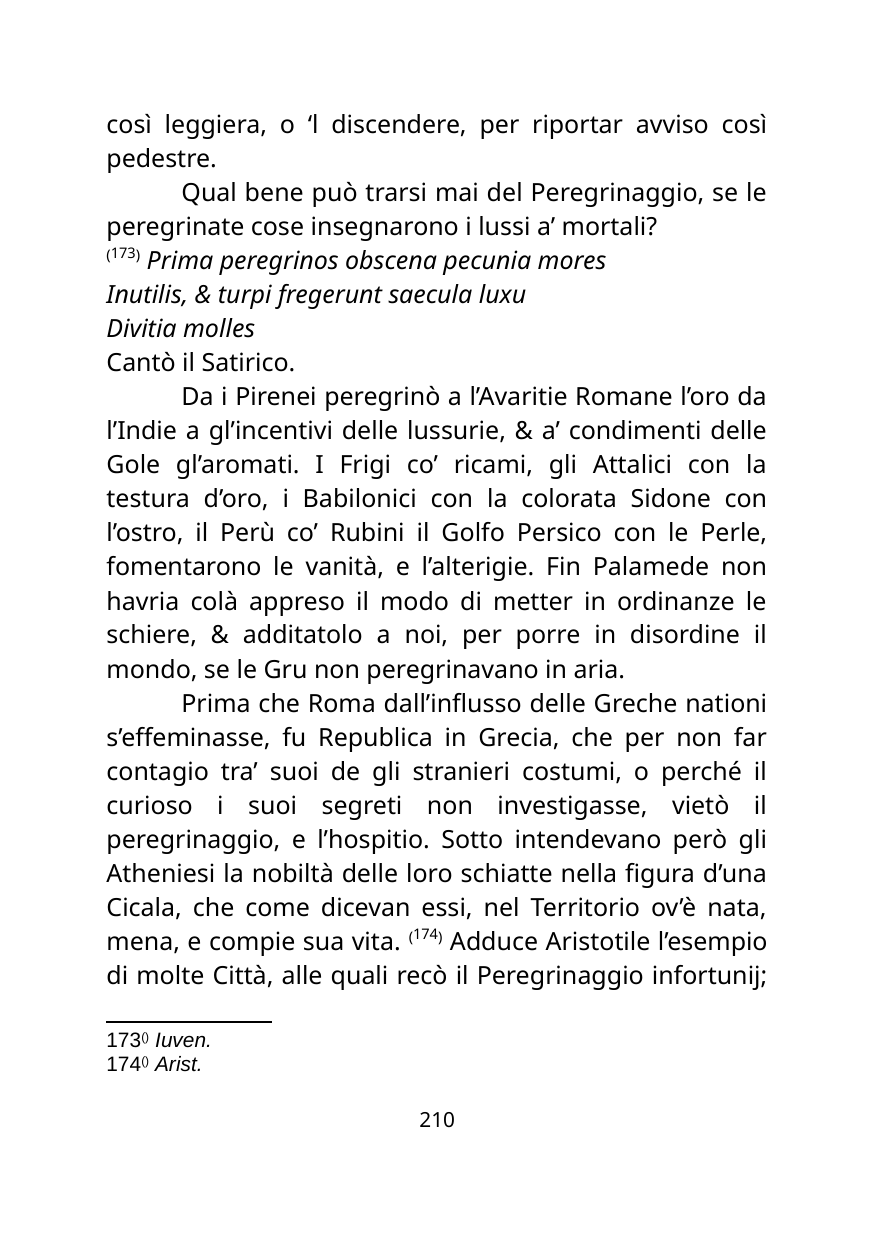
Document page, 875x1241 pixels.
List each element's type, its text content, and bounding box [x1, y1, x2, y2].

text () Prima peregrinos obscena pecunia mores [106, 242, 768, 277]
text Da i Pirenei peregrinò a l’Avaritie Romane l’oro da l’Indie a gl’incentivi delle lussurie, & a’ condimenti delle Gole gl’aromati. I Frigi co’ ricami, gli Attalici con la testura d’oro, i Babilonici con la colorata Sidone con l’ostro, il Perù co’ Rubini il Golfo Persico con le Perle, fomentarono le vanità, e l’alterigie. Fin Palamede non havria colà appreso il modo di metter in ordinanze le schiere, & additatolo a noi, per porre in disordine il mondo, se le Gru non peregrinavano in aria. [106, 379, 768, 685]
text Prima che Roma dall’influsso delle Greche nationi s’effeminasse, fu Republica in Grecia, che per non far contagio tra’ suoi de gli stranieri costumi, o perché il curioso i suoi segreti non investigasse, vietò il peregrinaggio, e l’hospitio. Sotto intendevano però gli Atheniesi la nobiltà delle loro schiatte nella figura d’una Cicala, che come dicevan essi, nel Territorio ov’è nata, mena, e compie sua vita. () Adduce Aristotile l’esempio di molte Città, alle quali recò il Peregrinaggio infortunij; [106, 685, 768, 992]
text così leggiera, o ‘l discendere, per riportar avviso così pedestre. [106, 106, 768, 174]
text () Iuven. [106, 1028, 768, 1052]
text () Arist. [106, 1052, 768, 1076]
text Cantò il Satirico. [106, 345, 768, 379]
text Inutilis, & turpi fregerunt saecula luxu [106, 277, 768, 311]
text Divitia molles [106, 311, 768, 345]
text Qual bene può trarsi mai del Peregrinaggio, se le peregrinate cose insegnarono i lussi a’ mortali? [106, 174, 768, 242]
